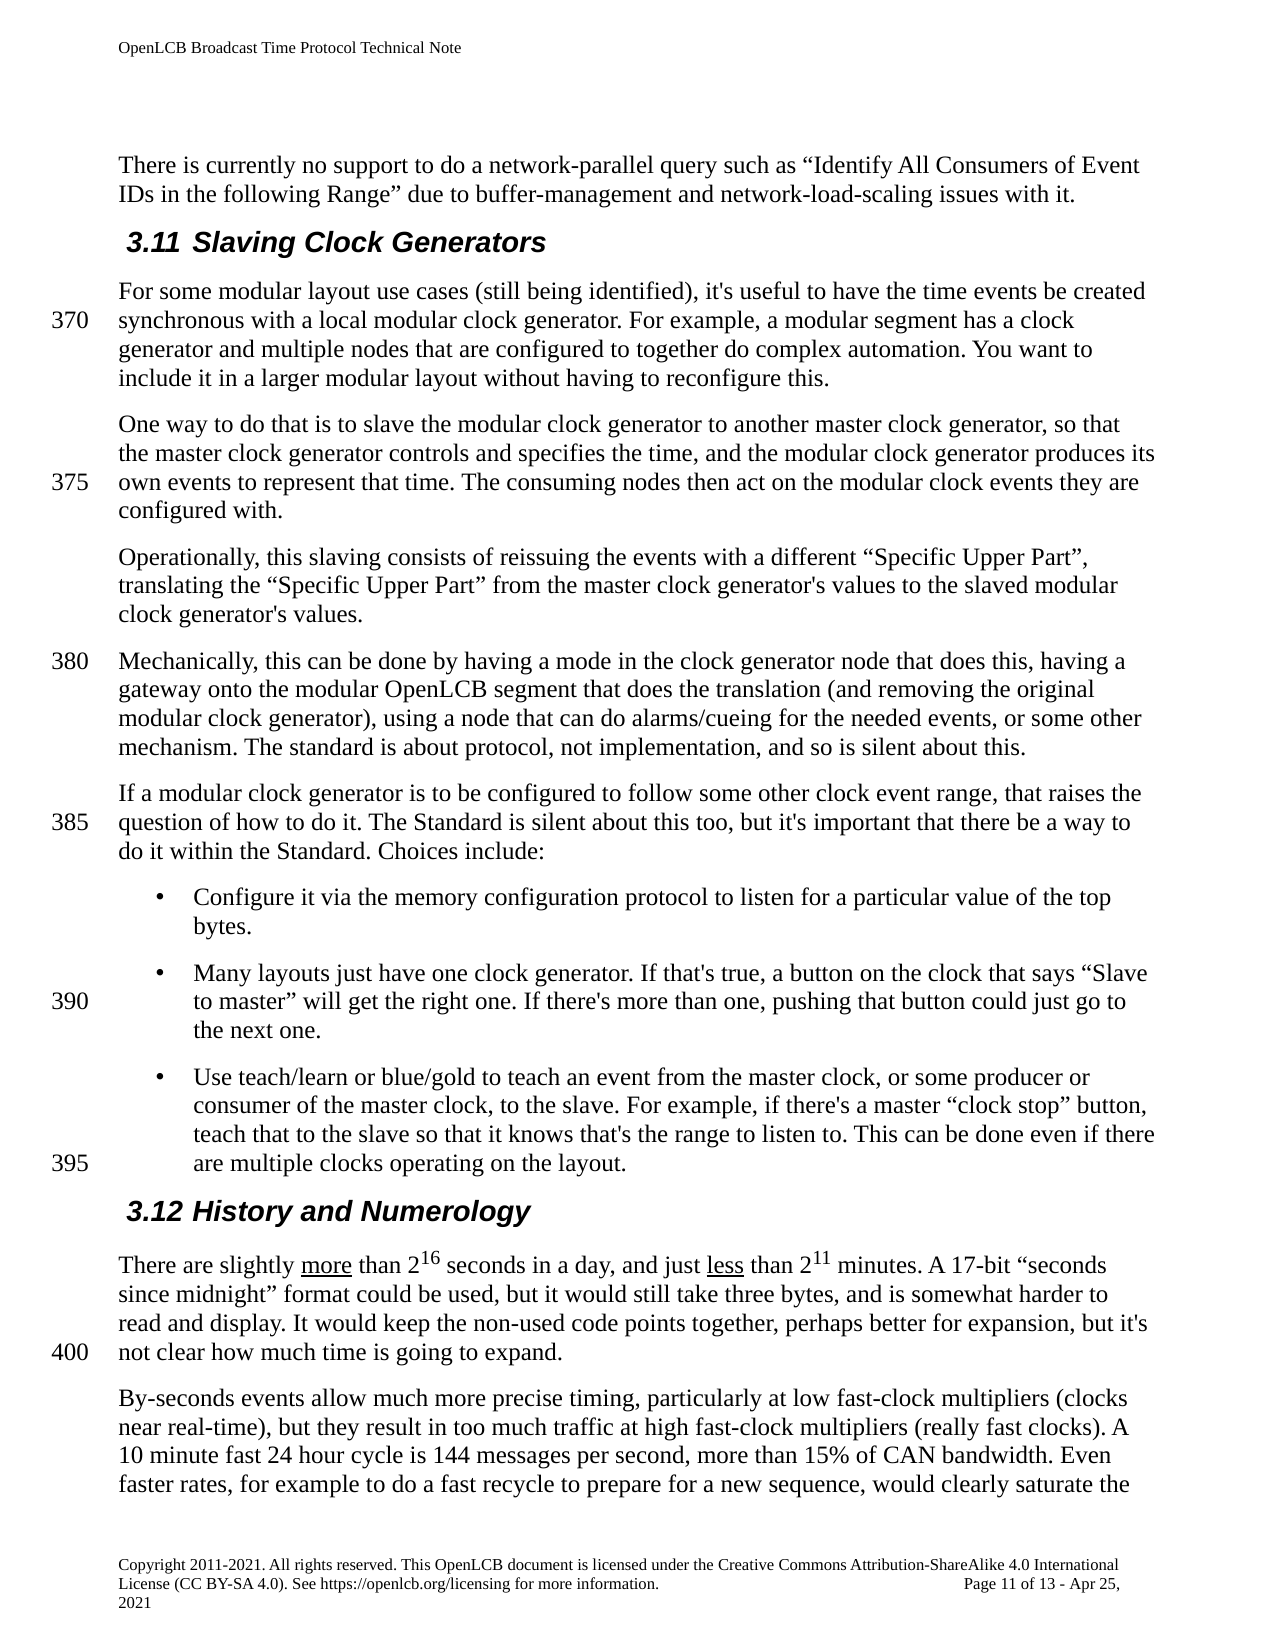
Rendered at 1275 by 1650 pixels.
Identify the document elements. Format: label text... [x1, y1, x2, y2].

subtitle History and Numerology [118, 1194, 1157, 1228]
list Use teach/learn or blue/gold to teach an event from the master clock, or some producer or consumer of the master clock, to the slave. For example, if there's a master “clock stop” button, teach that to the slave so that it knows that's the range to listen to. This can be done even if there are multiple clocks operating on the layout. [156, 1062, 1157, 1177]
text If a modular clock generator is to be configured to follow some other clock event range, that raises the question of how to do it. The Standard is silent about this too, but it's important that there be a way to do it within the Standard. Choices include: [118, 778, 1157, 865]
text By-seconds events allow much more precise timing, particularly at low fast-clock multipliers (clocks near real-time), but they result in too much traffic at high fast-clock multipliers (really fast clocks). A 10 minute fast 24 hour cycle is 144 messages per second, more than 15% of CAN bandwidth. Even faster rates, for example to do a fast recycle to prepare for a new sequence, would clearly saturate the [118, 1383, 1157, 1498]
text One way to do that is to slave the modular clock generator to another master clock generator, so that the master clock generator controls and specifies the time, and the modular clock generator produces its own events to represent that time. The consuming nodes then act on the modular clock events they are configured with. [118, 409, 1157, 524]
text There is currently no support to do a network-parallel query such as “Identify All Consumers of Event IDs in the following Range” due to buffer-management and network-load-scaling issues with it. [118, 150, 1157, 207]
text Operationally, this slaving consists of reissuing the events with a different “Specific Upper Part”, translating the “Specific Upper Part” from the master clock generator's values to the slaved modular clock generator's values. [118, 542, 1157, 628]
text There are slightly more than 216 seconds in a day, and just less than 211 minutes. A 17-bit “seconds since midnight” format could be used, but it would still take three bytes, and is somewhat harder to read and display. It would keep the non-used code points together, perhaps better for expansion, but it's not clear how much time is going to expand. [118, 1246, 1157, 1365]
text Mechanically, this can be done by having a mode in the clock generator node that does this, having a gateway onto the modular OpenLCB segment that does the translation (and removing the original modular clock generator), using a node that can do alarms/cueing for the needed events, or some other mechanism. The standard is about protocol, not implementation, and so is silent about this. [118, 646, 1157, 761]
text For some modular layout use cases (still being identified), it's useful to have the time events be created synchronous with a local modular clock generator. For example, a modular segment has a clock generator and multiple nodes that are configured to together do complex automation. You want to include it in a larger modular layout without having to reconfigure this. [118, 276, 1157, 391]
list Configure it via the memory configuration protocol to listen for a particular value of the top bytes. [156, 882, 1157, 940]
list Many layouts just have one clock generator. If that's true, a button on the clock that says “Slave to master” will get the right one. If there's more than one, pushing that button could just go to the next one. [156, 958, 1157, 1044]
subtitle Slaving Clock Generators [118, 225, 1157, 259]
